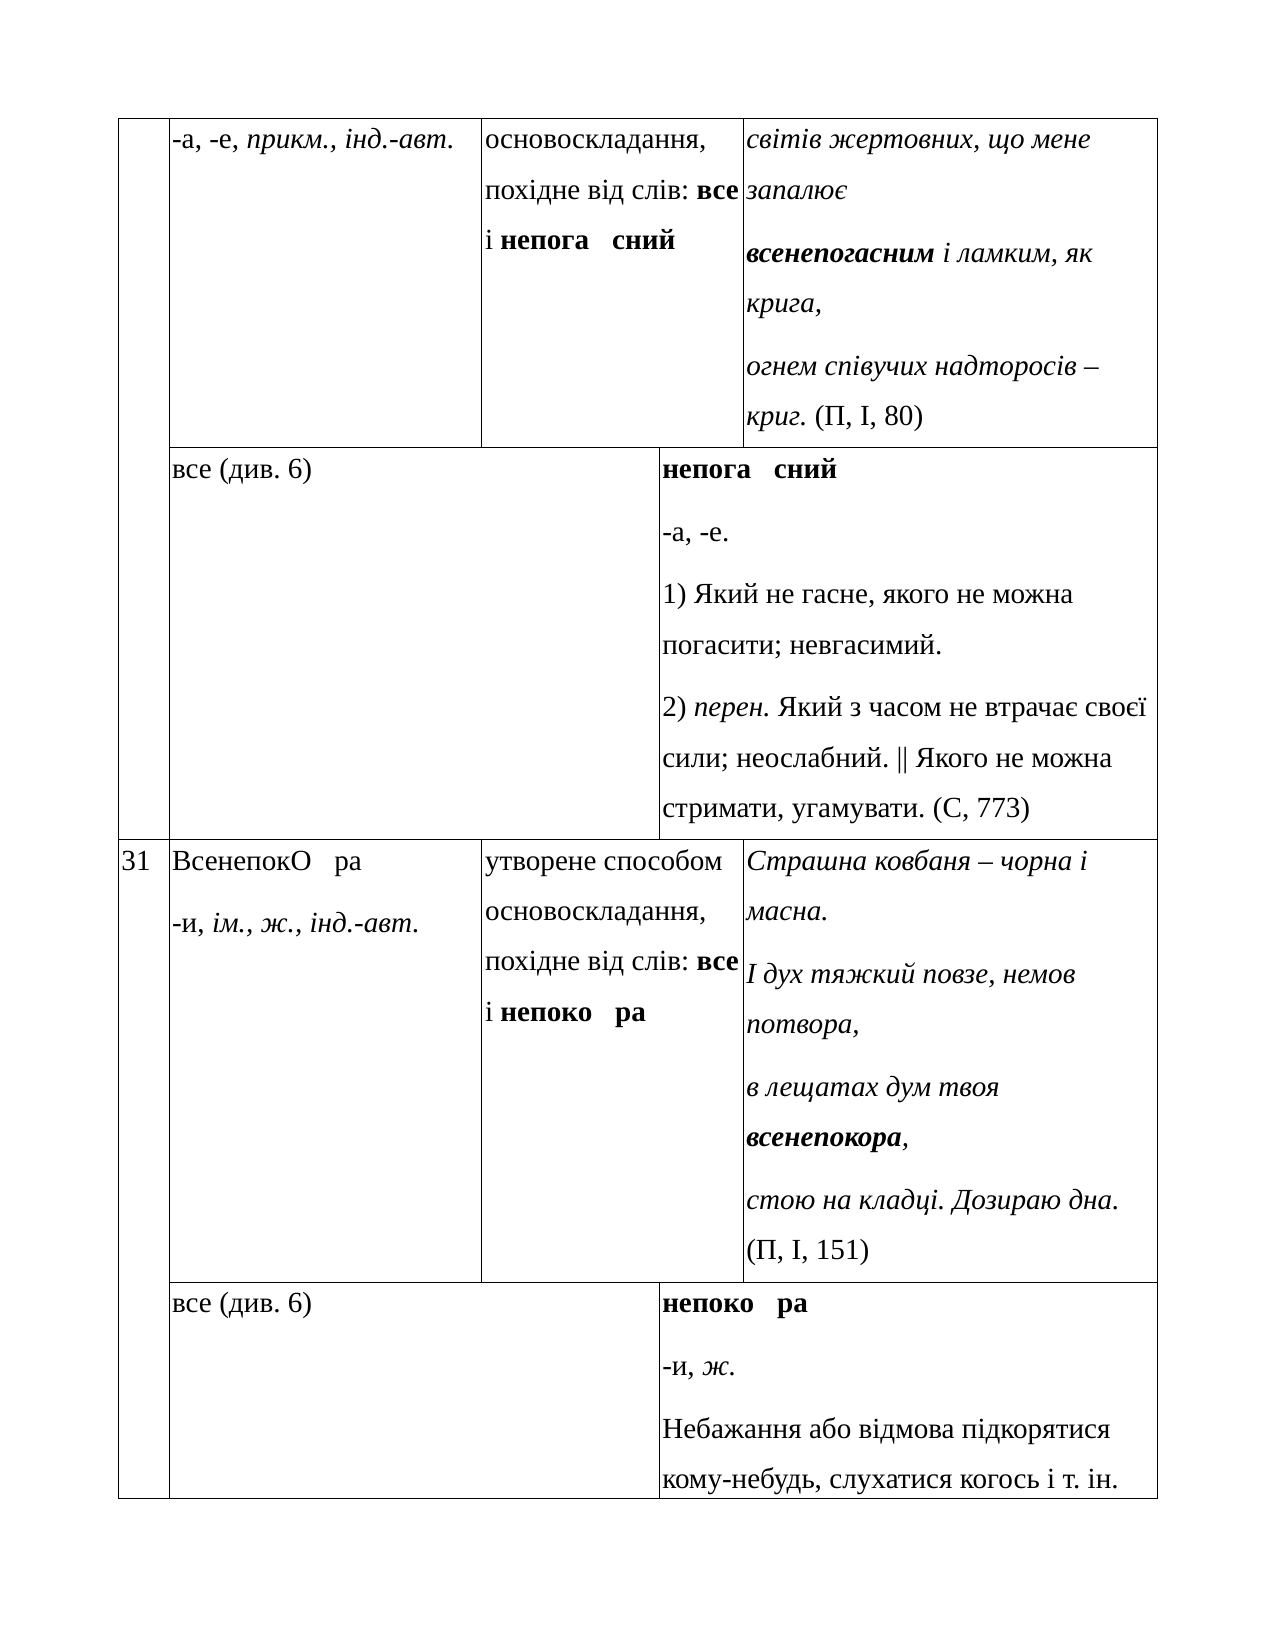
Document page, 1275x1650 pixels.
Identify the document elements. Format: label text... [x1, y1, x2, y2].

table_cell 31 [119, 840, 169, 1498]
table_cell все (див. 6) [170, 448, 659, 839]
table_cell утворене способом основоскладання, похідне від слів: все і непокора [482, 840, 743, 1282]
table_cell ВсенепокОра -и, ім., ж., інд.-авт. [170, 840, 481, 1282]
table_cell світів жертовних, що мене запалює всенепогасним і ламким, як крига, огнем співучих надторосів – криг. (П, І, 80) [744, 119, 1157, 447]
table_cell Страшна ковбаня – чорна і масна. І дух тяжкий повзе, немов потвора, в лещатах дум твоя всенепокора, стою на кладці. Дозираю дна. (П, І, 151) [744, 840, 1157, 1282]
table_cell [119, 119, 169, 839]
table_cell все (див. 6) [170, 1283, 659, 1498]
table_cell -а, -е, прикм., інд.-авт. [170, 119, 481, 447]
table_cell непокора -и, ж. Небажання або відмова підкорятися кому-небудь, слухатися когось і т. ін. [660, 1283, 1157, 1498]
table_cell непогасний -а, -е. 1) Який не гасне, якого не можна погасити; невгасимий. 2) перен. Який з часом не втрачає своєї сили; неослабний. || Якого не можна стримати, угамувати. (С, 773) [660, 448, 1157, 839]
table_cell основоскладання, похідне від слів: все і непогасний [482, 119, 743, 447]
